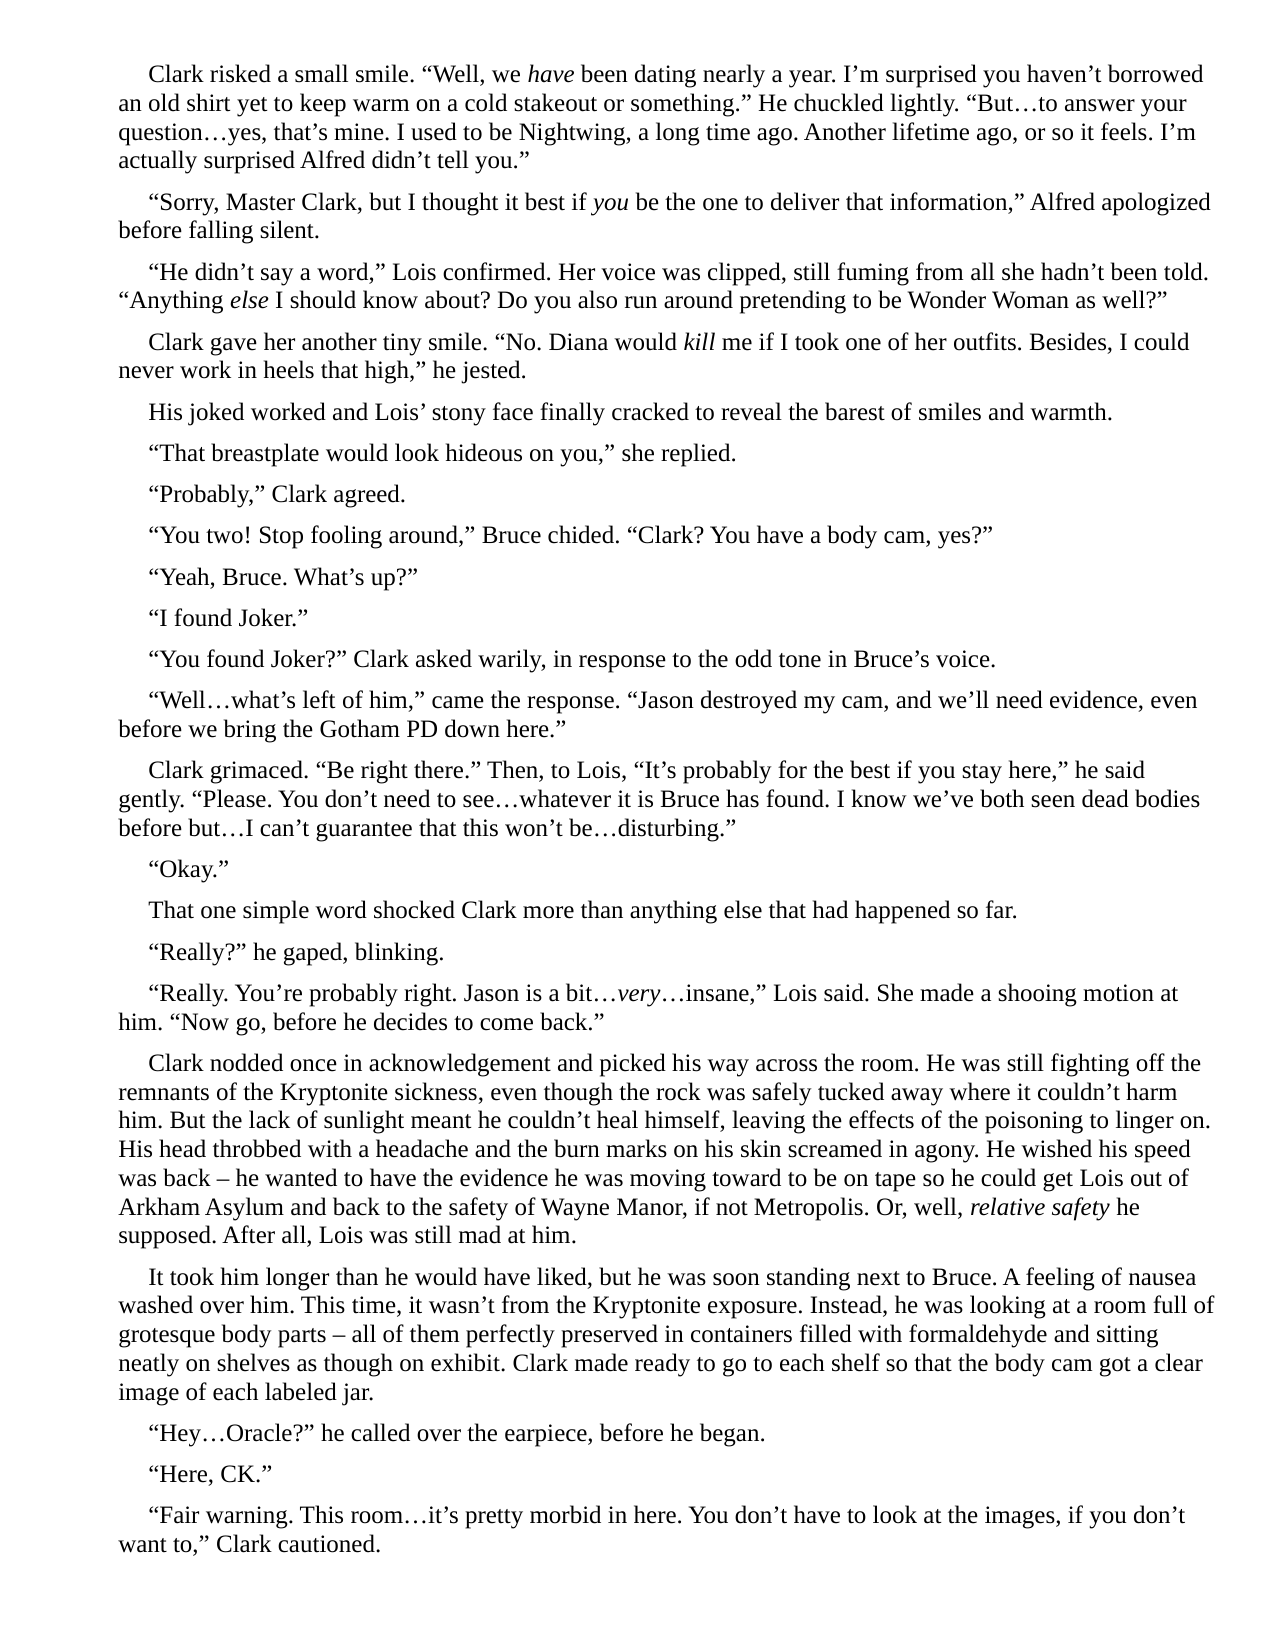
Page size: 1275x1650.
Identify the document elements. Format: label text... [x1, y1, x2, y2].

text “Well…what’s left of him,” came the response. “Jason destroyed my cam, and we’ll need evidence, even before we bring the Gotham PD down here.” [118, 685, 1216, 743]
text “Probably,” Clark agreed. [118, 479, 1216, 508]
text Clark risked a small smile. “Well, we have been dating nearly a year. I’m surprised you haven’t borrowed an old shirt yet to keep warm on a cold stakeout or something.” He chuckled lightly. “But…to answer your question…yes, that’s mine. I used to be Nightwing, a long time ago. Another lifetime ago, or so it feels. I’m actually surprised Alfred didn’t tell you.” [118, 59, 1216, 174]
text Clark grimaced. “Be right there.” Then, to Lois, “It’s probably for the best if you stay here,” he said gently. “Please. You don’t need to see…whatever it is Bruce has found. I know we’ve both seen dead bodies before but…I can’t guarantee that this won’t be…disturbing.” [118, 755, 1216, 842]
text “Okay.” [118, 854, 1216, 883]
text “Really. You’re probably right. Jason is a bit…very…insane,” Lois said. She made a shooing motion at him. “Now go, before he decides to come back.” [118, 978, 1216, 1035]
text “Fair warning. This room…it’s pretty morbid in here. You don’t have to look at the images, if you don’t want to,” Clark cautioned. [118, 1500, 1216, 1558]
text “I found Joker.” [118, 603, 1216, 632]
text Clark gave her another tiny smile. “No. Diana would kill me if I took one of her outfits. Besides, I could never work in heels that high,” he jested. [118, 327, 1216, 384]
text “Here, CK.” [118, 1459, 1216, 1488]
text “Really?” he gaped, blinking. [118, 937, 1216, 965]
text “He didn’t say a word,” Lois confirmed. Her voice was clipped, still fuming from all she hadn’t been told. “Anything else I should know about? Do you also run around pretending to be Wonder Woman as well?” [118, 257, 1216, 314]
text His joked worked and Lois’ stony face finally cracked to reveal the barest of smiles and warmth. [118, 397, 1216, 425]
text “Hey…Oracle?” he called over the earpiece, before he began. [118, 1418, 1216, 1447]
text “You found Joker?” Clark asked warily, in response to the odd tone in Bruce’s voice. [118, 644, 1216, 673]
text “Sorry, Master Clark, but I thought it best if you be the one to deliver that information,” Alfred apologized before falling silent. [118, 187, 1216, 244]
text “That breastplate would look hideous on you,” she replied. [118, 438, 1216, 467]
text Clark nodded once in acknowledgement and picked his way across the room. He was still fighting off the remnants of the Kryptonite sickness, even though the rock was safely tucked away where it couldn’t harm him. But the lack of sunlight meant he couldn’t heal himself, leaving the effects of the poisoning to linger on. His head throbbed with a headache and the burn marks on his skin screamed in agony. He wished his speed was back – he wanted to have the evidence he was moving toward to be on tape so he could get Lois out of Arkham Asylum and back to the safety of Wayne Manor, if not Metropolis. Or, well, relative safety he supposed. After all, Lois was still mad at him. [118, 1048, 1216, 1249]
text That one simple word shocked Clark more than anything else that had happened so far. [118, 895, 1216, 924]
text “You two! Stop fooling around,” Bruce chided. “Clark? You have a body cam, yes?” [118, 520, 1216, 549]
text It took him longer than he would have liked, but he was soon standing next to Bruce. A feeling of nausea washed over him. This time, it wasn’t from the Kryptonite exposure. Instead, he was looking at a room full of grotesque body parts – all of them perfectly preserved in containers filled with formaldehyde and sitting neatly on shelves as though on exhibit. Clark made ready to go to each shelf so that the body cam got a clear image of each labeled jar. [118, 1262, 1216, 1405]
text “Yeah, Bruce. What’s up?” [118, 562, 1216, 590]
